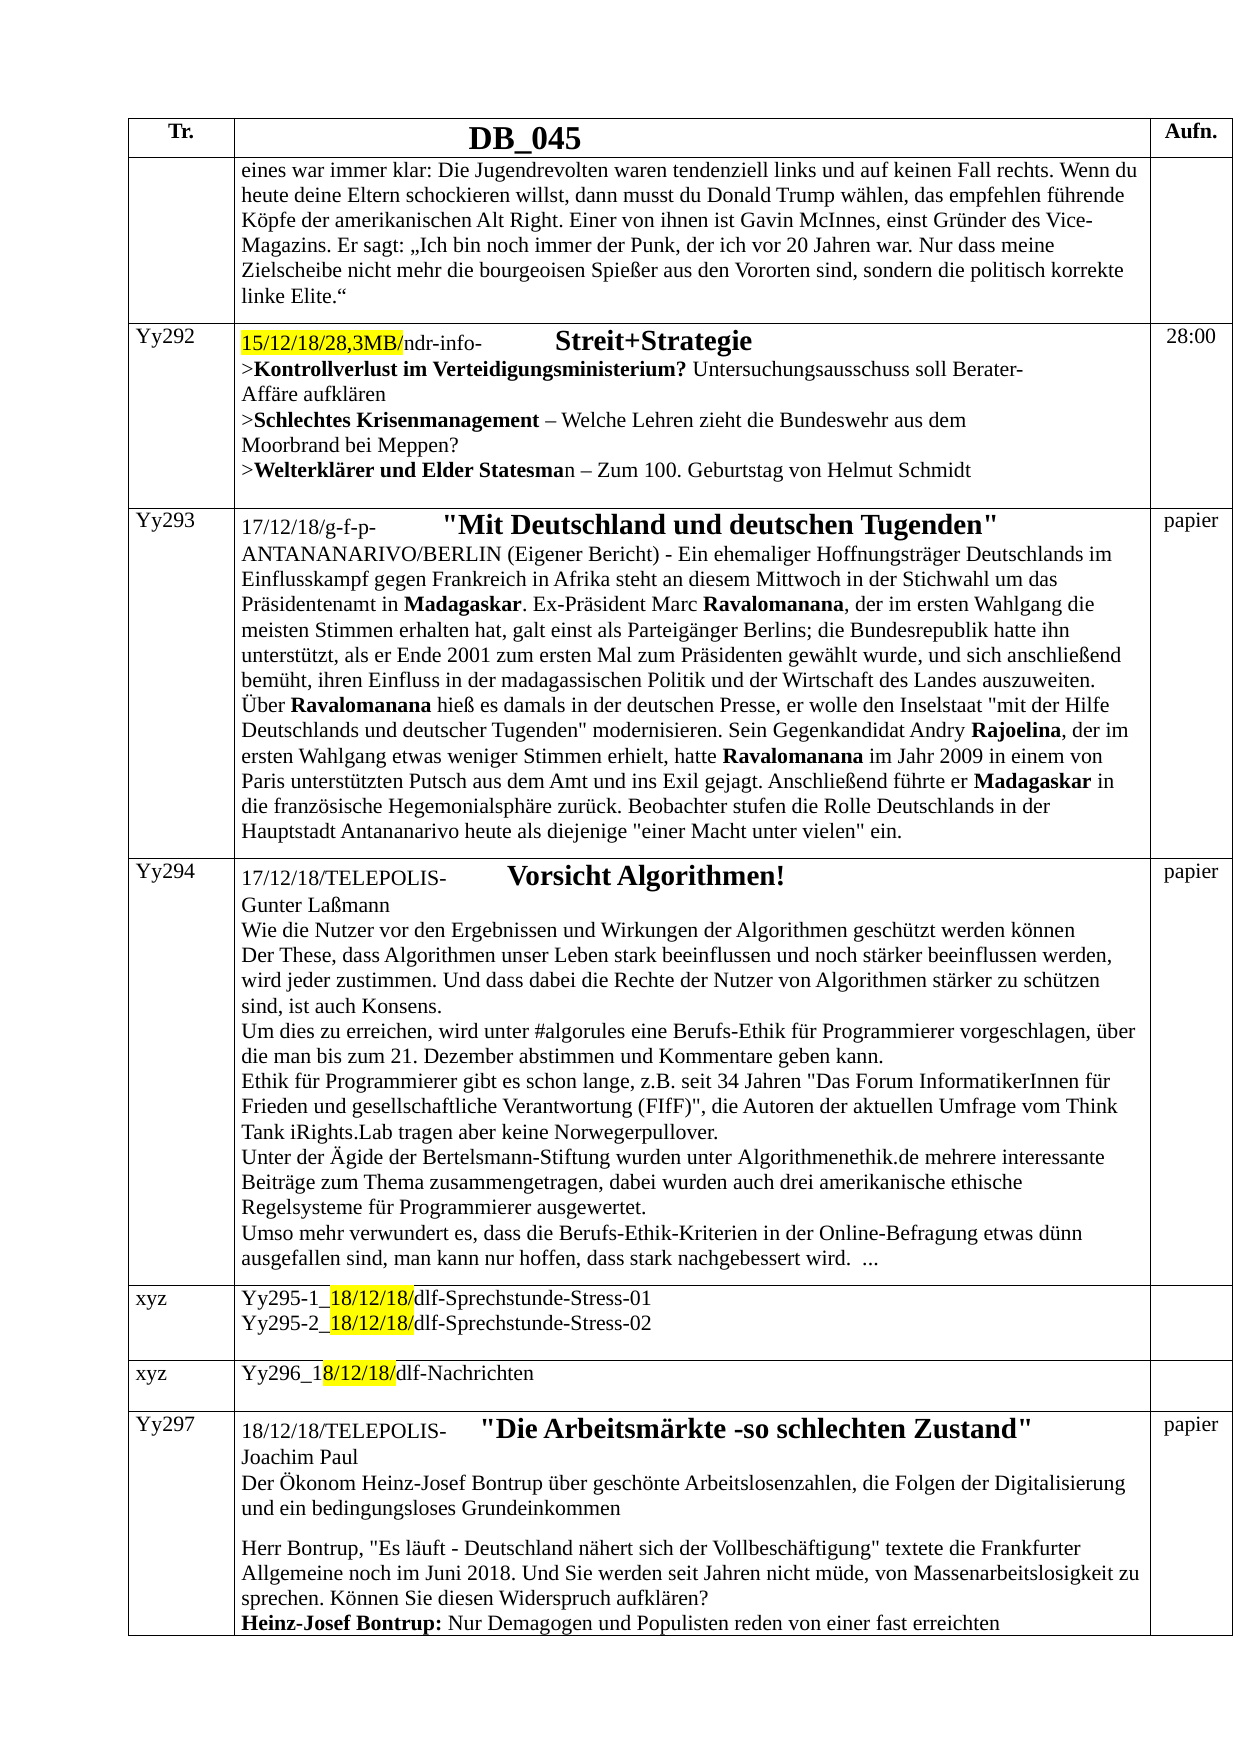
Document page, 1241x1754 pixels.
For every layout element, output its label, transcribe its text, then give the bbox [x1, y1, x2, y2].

table_cell 18/12/18/TELEPOLIS- "Die Arbeitsmärkte -so schlechten Zustand" Joachim Paul Der Ökonom Heinz-Josef Bontrup über geschönte Arbeitslosenzahlen, die Folgen der Digitalisierung und ein bedingungsloses Grundeinkommen Herr Bontrup, "Es läuft - Deutschland nähert sich der Vollbeschäftigung" textete die Frankfurter Allgemeine noch im Juni 2018. Und Sie werden seit Jahren nicht müde, von Massenarbeitslosigkeit zu sprechen. Können Sie diesen Widerspruch aufklären? Heinz-Josef Bontrup: Nur Demagogen und Populisten reden von einer fast erreichten [235, 1412, 1150, 1635]
table_cell papier [1151, 859, 1232, 1284]
table_cell 17/12/18/g-f-p- "Mit Deutschland und deutschen Tugenden" ANTANANARIVO/BERLIN (Eigener Bericht) - Ein ehemaliger Hoffnungsträger Deutschlands im Einflusskampf gegen Frankreich in Afrika steht an diesem Mittwoch in der Stichwahl um das Präsidentenamt in Madagaskar. Ex-Präsident Marc Ravalomanana, der im ersten Wahlgang die meisten Stimmen erhalten hat, galt einst als Parteigänger Berlins; die Bundesrepublik hatte ihn unterstützt, als er Ende 2001 zum ersten Mal zum Präsidenten gewählt wurde, und sich anschließend bemüht, ihren Einfluss in der madagassischen Politik und der Wirtschaft des Landes auszuweiten. Über Ravalomanana hieß es damals in der deutschen Presse, er wolle den Inselstaat "mit der Hilfe Deutschlands und deutscher Tugenden" modernisieren. Sein Gegenkandidat Andry Rajoelina, der im ersten Wahlgang etwas weniger Stimmen erhielt, hatte Ravalomanana im Jahr 2009 in einem von Paris unterstützten Putsch aus dem Amt und ins Exil gejagt. Anschließend führte er Madagaskar in die französische Hegemonialsphäre zurück. Beobachter stufen die Rolle Deutschlands in der Hauptstadt Antananarivo heute als diejenige "einer Macht unter vielen" ein. [235, 509, 1150, 858]
table_cell [1151, 158, 1232, 322]
table_header Aufn. [1151, 119, 1232, 157]
table_cell Yy294 [129, 859, 234, 1284]
table_cell eines war immer klar: Die Jugendrevolten waren tendenziell links und auf keinen Fall rechts. Wenn du heute deine Eltern schockieren willst, dann musst du Donald Trump wählen, das empfehlen führende Köpfe der amerikanischen Alt Right. Einer von ihnen ist Gavin McInnes, einst Gründer des Vice-Magazins. Er sagt: „Ich bin noch immer der Punk, der ich vor 20 Jahren war. Nur dass meine Zielscheibe nicht mehr die bourgeoisen Spießer aus den Vororten sind, sondern die politisch korrekte linke Elite.“ [235, 158, 1150, 322]
table_header DB_045 [235, 119, 1150, 157]
table_cell Yy295-1_18/12/18/dlf-Sprechstunde-Stress-01 Yy295-2_18/12/18/dlf-Sprechstunde-Stress-02 [235, 1286, 1150, 1360]
table_cell Yy293 [129, 509, 234, 858]
table_header Tr. [129, 119, 234, 157]
table_cell xyz [129, 1286, 234, 1360]
table_cell Yy296_18/12/18/dlf-Nachrichten [235, 1361, 1150, 1411]
table_cell 15/12/18/28,3MB/ndr-info- Streit+Strategie >Kontrollverlust im Verteidigungsministerium? Untersuchungsausschuss soll Berater- Affäre aufklären >Schlechtes Krisenmanagement – Welche Lehren zieht die Bundeswehr aus dem Moorbrand bei Meppen? >Welterklärer und Elder Statesman – Zum 100. Geburtstag von Helmut Schmidt [235, 324, 1150, 507]
table_cell [1151, 1361, 1232, 1411]
table_cell [129, 158, 234, 322]
table_cell Yy292 [129, 324, 234, 507]
table_cell papier [1151, 509, 1232, 858]
table_cell papier [1151, 1412, 1232, 1635]
table_cell 28:00 [1151, 324, 1232, 507]
table_cell 17/12/18/TELEPOLIS- Vorsicht Algorithmen! Gunter Laßmann Wie die Nutzer vor den Ergebnissen und Wirkungen der Algorithmen geschützt werden können Der These, dass Algorithmen unser Leben stark beeinflussen und noch stärker beeinflussen werden, wird jeder zustimmen. Und dass dabei die Rechte der Nutzer von Algorithmen stärker zu schützen sind, ist auch Konsens. Um dies zu erreichen, wird unter #algorules eine Berufs-Ethik für Programmierer vorgeschlagen, über die man bis zum 21. Dezember abstimmen und Kommentare geben kann. Ethik für Programmierer gibt es schon lange, z.B. seit 34 Jahren "Das Forum InformatikerInnen für Frieden und gesellschaftliche Verantwortung (FIfF)", die Autoren der aktuellen Umfrage vom Think Tank iRights.Lab tragen aber keine Norwegerpullover. Unter der Ägide der Bertelsmann-Stiftung wurden unter Algorithmenethik.de mehrere interessante Beiträge zum Thema zusammengetragen, dabei wurden auch drei amerikanische ethische Regelsysteme für Programmierer ausgewertet. Umso mehr verwundert es, dass die Berufs-Ethik-Kriterien in der Online-Befragung etwas dünn ausgefallen sind, man kann nur hoffen, dass stark nachgebessert wird. ... [235, 859, 1150, 1284]
table_cell xyz [129, 1361, 234, 1411]
table_cell Yy297 [129, 1412, 234, 1635]
table_cell [1151, 1286, 1232, 1360]
